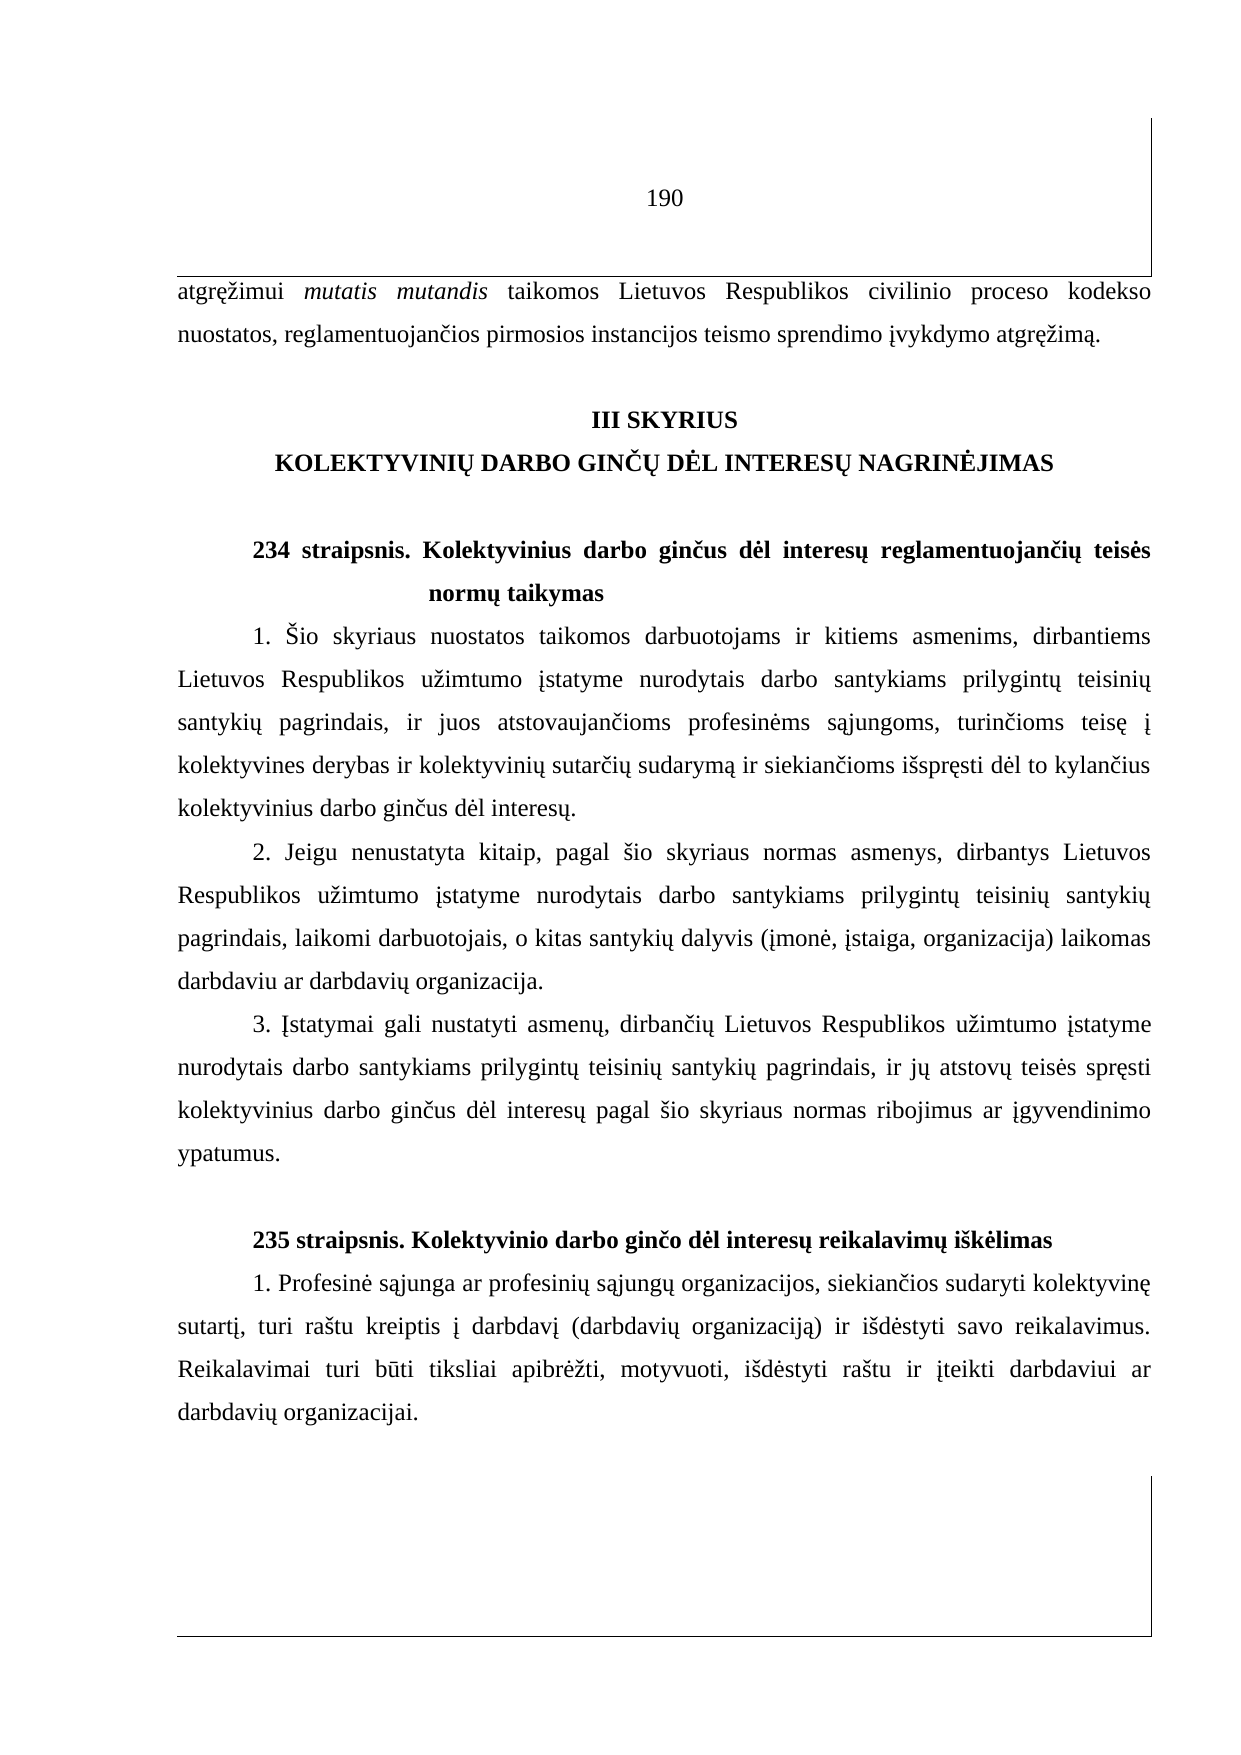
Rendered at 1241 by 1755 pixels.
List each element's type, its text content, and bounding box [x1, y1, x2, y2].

text 3. Įstatymai gali nustatyti asmenų, dirbančių Lietuvos Respublikos užimtumo įstatyme nurodytais darbo santykiams prilygintų teisinių santykių pagrindais, ir jų atstovų teisės spręsti kolektyvinius darbo ginčus dėl interesų pagal šio skyriaus normas ribojimus ar įgyvendinimo ypatumus. [177, 1009, 1152, 1167]
text KOLEKTYVINIŲ DARBO GINČŲ DĖL INTERESŲ NAGRINĖJIMAS [177, 448, 1152, 477]
text III SKYRIUS [177, 405, 1152, 434]
text atgręžimui mutatis mutandis taikomos Lietuvos Respublikos civilinio proceso kodekso nuostatos, reglamentuojančios pirmosios instancijos teismo sprendimo įvykdymo atgręžimą. [177, 276, 1152, 348]
subtitle 235 straipsnis. Kolektyvinio darbo ginčo dėl interesų reikalavimų iškėlimas [177, 1225, 1152, 1253]
subtitle 234 straipsnis. Kolektyvinius darbo ginčus dėl interesų reglamentuojančių teisės normų taikymas [252, 535, 1152, 607]
text 2. Jeigu nenustatyta kitaip, pagal šio skyriaus normas asmenys, dirbantys Lietuvos Respublikos užimtumo įstatyme nurodytais darbo santykiams prilygintų teisinių santykių pagrindais, laikomi darbuotojais, o kitas santykių dalyvis (įmonė, įstaiga, organizacija) laikomas darbdaviu ar darbdavių organizacija. [177, 837, 1152, 995]
text 1. Šio skyriaus nuostatos taikomos darbuotojams ir kitiems asmenims, dirbantiems Lietuvos Respublikos užimtumo įstatyme nurodytais darbo santykiams prilygintų teisinių santykių pagrindais, ir juos atstovaujančioms profesinėms sąjungoms, turinčioms teisę į kolektyvines derybas ir kolektyvinių sutarčių sudarymą ir siekiančioms išspręsti dėl to kylančius kolektyvinius darbo ginčus dėl interesų. [177, 621, 1152, 822]
text 1. Profesinė sąjunga ar profesinių sąjungų organizacijos, siekiančios sudaryti kolektyvinę sutartį, turi raštu kreiptis į darbdavį (darbdavių organizaciją) ir išdėstyti savo reikalavimus. Reikalavimai turi būti tiksliai apibrėžti, motyvuoti, išdėstyti raštu ir įteikti darbdaviui ar darbdavių organizacijai. [177, 1268, 1152, 1426]
